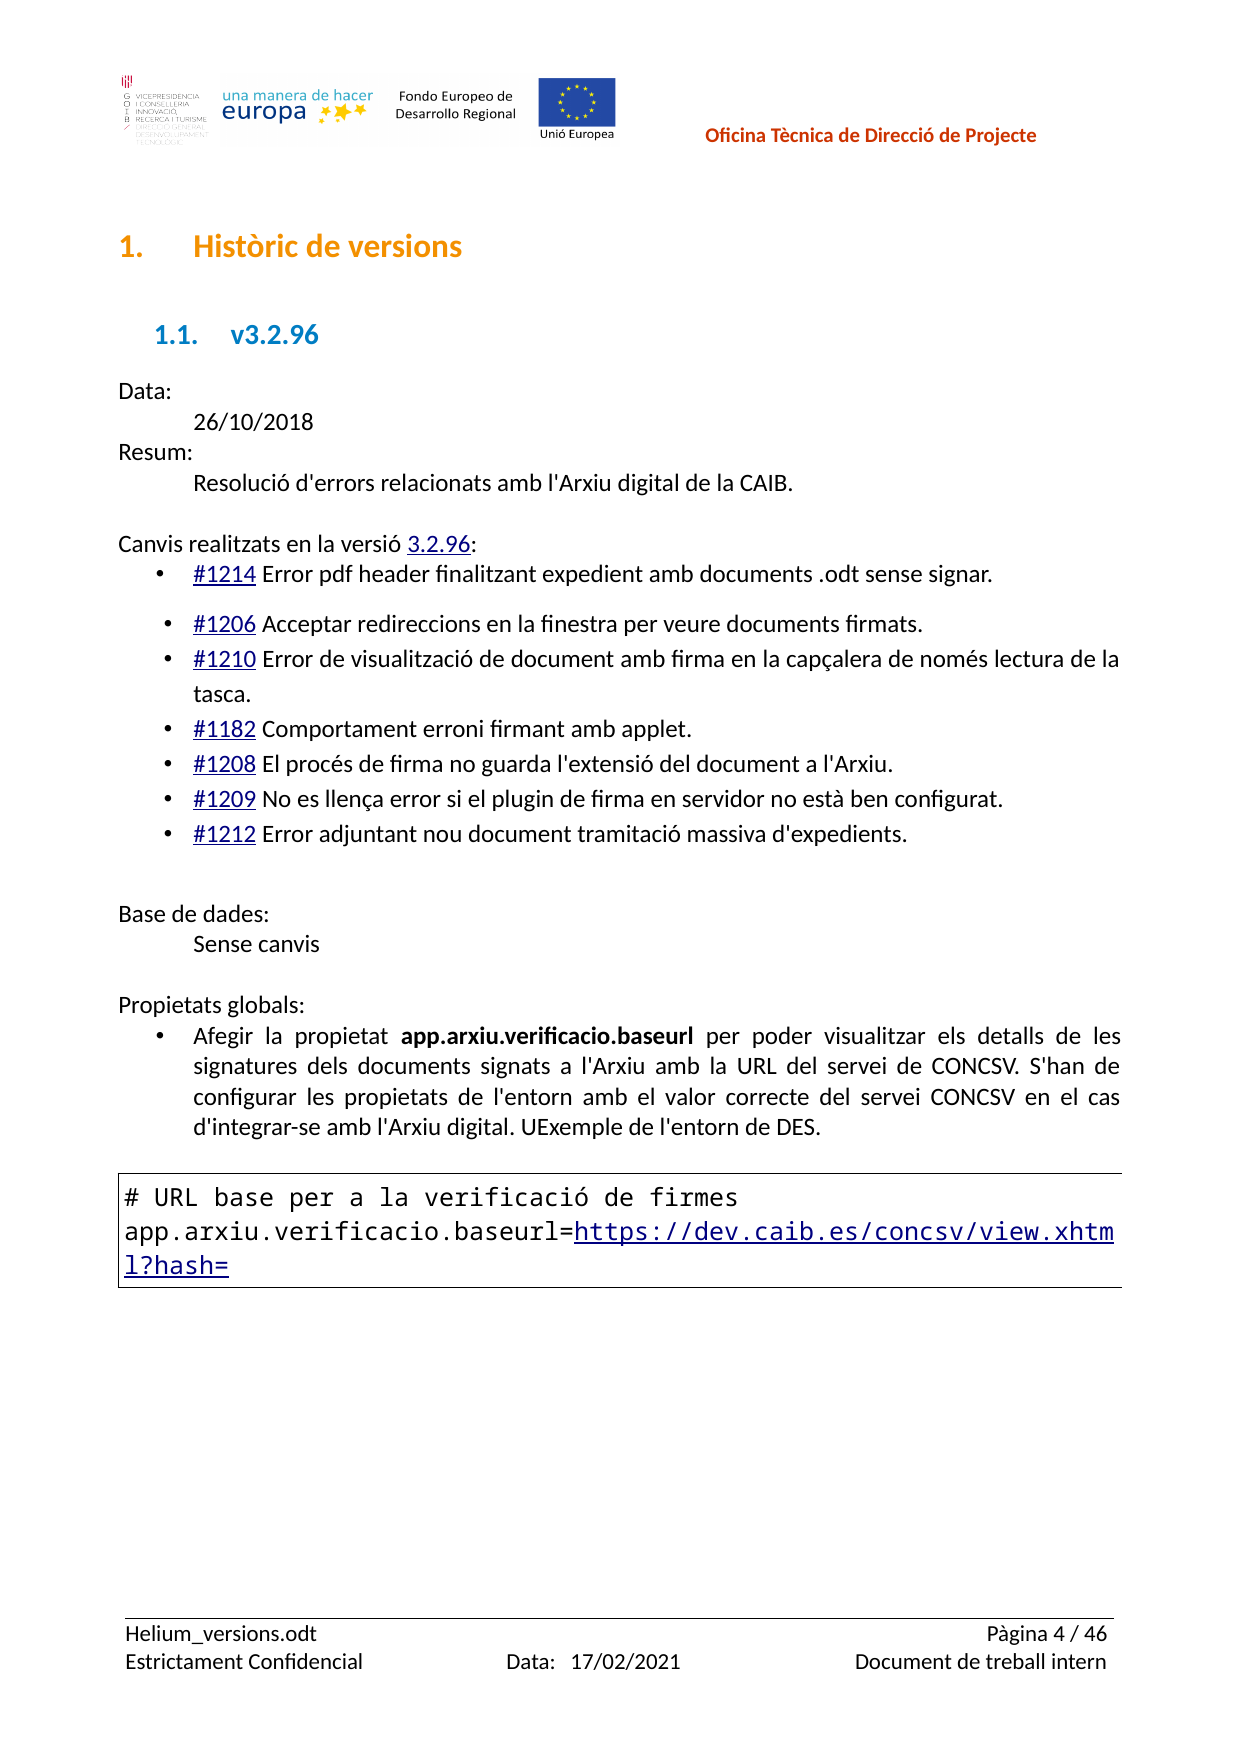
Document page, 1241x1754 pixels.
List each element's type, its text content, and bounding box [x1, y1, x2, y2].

list #1206 Acceptar redireccions en la finestra per veure documents firmats. [164, 608, 1122, 638]
table_header # URL base per a la verificació de firmes app.arxiu.verificacio.baseurl=https://dev.caib.es/concsv/view.xhtml?hash= [119, 1174, 1122, 1287]
text Data: [118, 375, 1122, 406]
text Canvis realitzats en la versió 3.2.96: [118, 528, 1122, 558]
text Resolució d'errors relacionats amb l'Arxiu digital de la CAIB. [118, 467, 1122, 497]
list #1210 Error de visualització de document amb firma en la capçalera de només lectura de la tasca. [164, 643, 1122, 708]
list #1214 Error pdf header finalitzant expedient amb documents .odt sense signar. [156, 558, 1122, 589]
list #1209 No es llença error si el plugin de firma en servidor no està ben configurat. [164, 783, 1122, 813]
text Propietats globals: [118, 989, 1122, 1020]
text Sense canvis [118, 928, 1122, 959]
subtitle Històric de versions [118, 225, 1122, 266]
list #1182 Comportament erroni firmant amb applet. [164, 713, 1122, 743]
text 26/10/2018 [118, 406, 1122, 436]
list #1212 Error adjuntant nou document tramitació massiva d'expedients. [164, 818, 1122, 848]
text Resum: [118, 436, 1122, 467]
list #1208 El procés de firma no guarda l'extensió del document a l'Arxiu. [164, 748, 1122, 778]
picture [219, 73, 621, 147]
picture [118, 73, 213, 147]
list Afegir la propietat app.arxiu.verificacio.baseurl per poder visualitzar els detalls de les signatures dels documents signats a l'Arxiu amb la URL del servei de CONCSV. S'han de configurar les propietats de l'entorn amb el valor correcte del servei CONCSV en el cas d'integrar-se amb l'Arxiu digital. UExemple de l'entorn de DES. [156, 1020, 1122, 1142]
subtitle v3.2.96 [153, 316, 1122, 351]
text Base de dades: [118, 898, 1122, 928]
